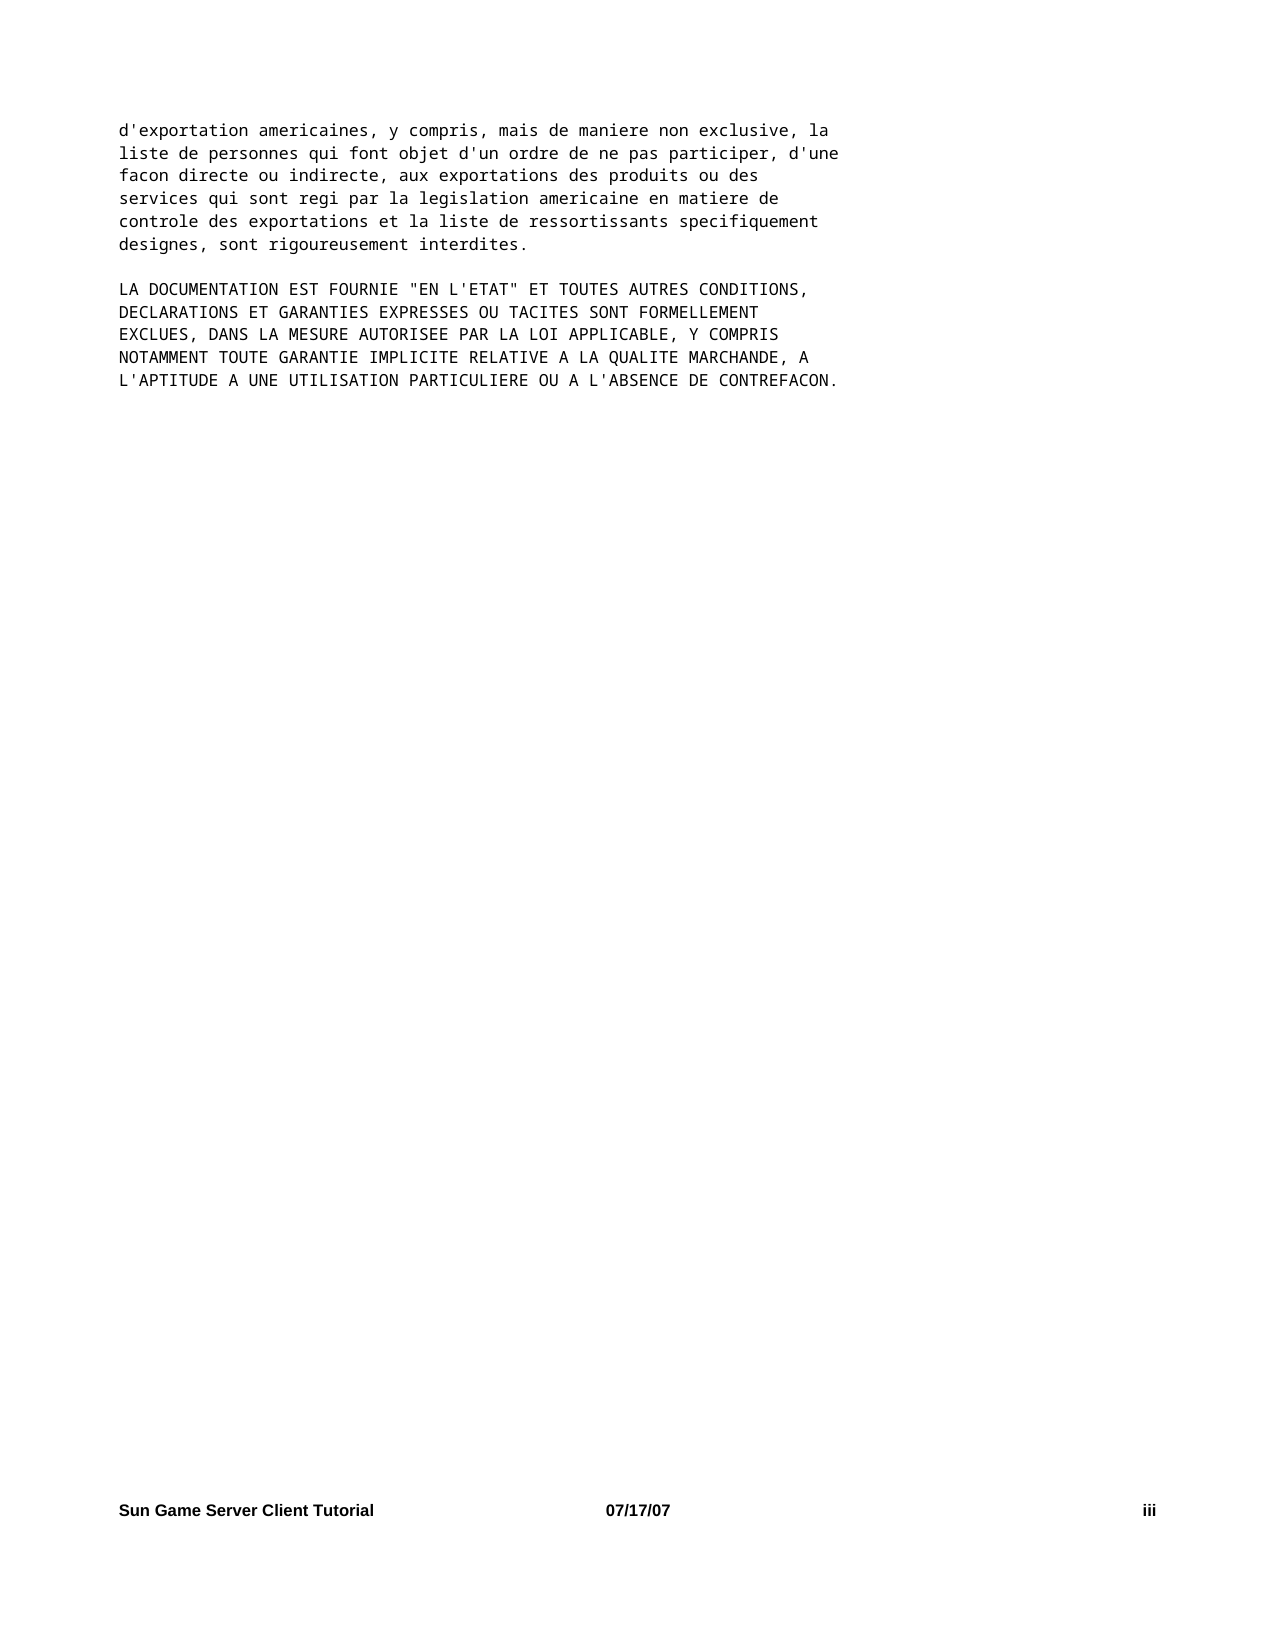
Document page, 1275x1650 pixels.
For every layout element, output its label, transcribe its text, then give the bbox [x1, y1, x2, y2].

text controle des exportations et la liste de ressortissants specifiquement [118, 209, 1156, 232]
text facon directe ou indirecte, aux exportations des produits ou des [118, 164, 1156, 187]
text services qui sont regi par la legislation americaine en matiere de [118, 187, 1156, 209]
text d'exportation americaines, y compris, mais de maniere non exclusive, la [118, 118, 1156, 141]
text L'APTITUDE A UNE UTILISATION PARTICULIERE OU A L'ABSENCE DE CONTREFACON. [118, 368, 1156, 391]
text LA DOCUMENTATION EST FOURNIE "EN L'ETAT" ET TOUTES AUTRES CONDITIONS, [118, 277, 1156, 300]
text designes, sont rigoureusement interdites. [118, 232, 1156, 255]
text EXCLUES, DANS LA MESURE AUTORISEE PAR LA LOI APPLICABLE, Y COMPRIS [118, 323, 1156, 346]
text liste de personnes qui font objet d'un ordre de ne pas participer, d'une [118, 141, 1156, 164]
text NOTAMMENT TOUTE GARANTIE IMPLICITE RELATIVE A LA QUALITE MARCHANDE, A [118, 346, 1156, 368]
text DECLARATIONS ET GARANTIES EXPRESSES OU TACITES SONT FORMELLEMENT [118, 300, 1156, 323]
